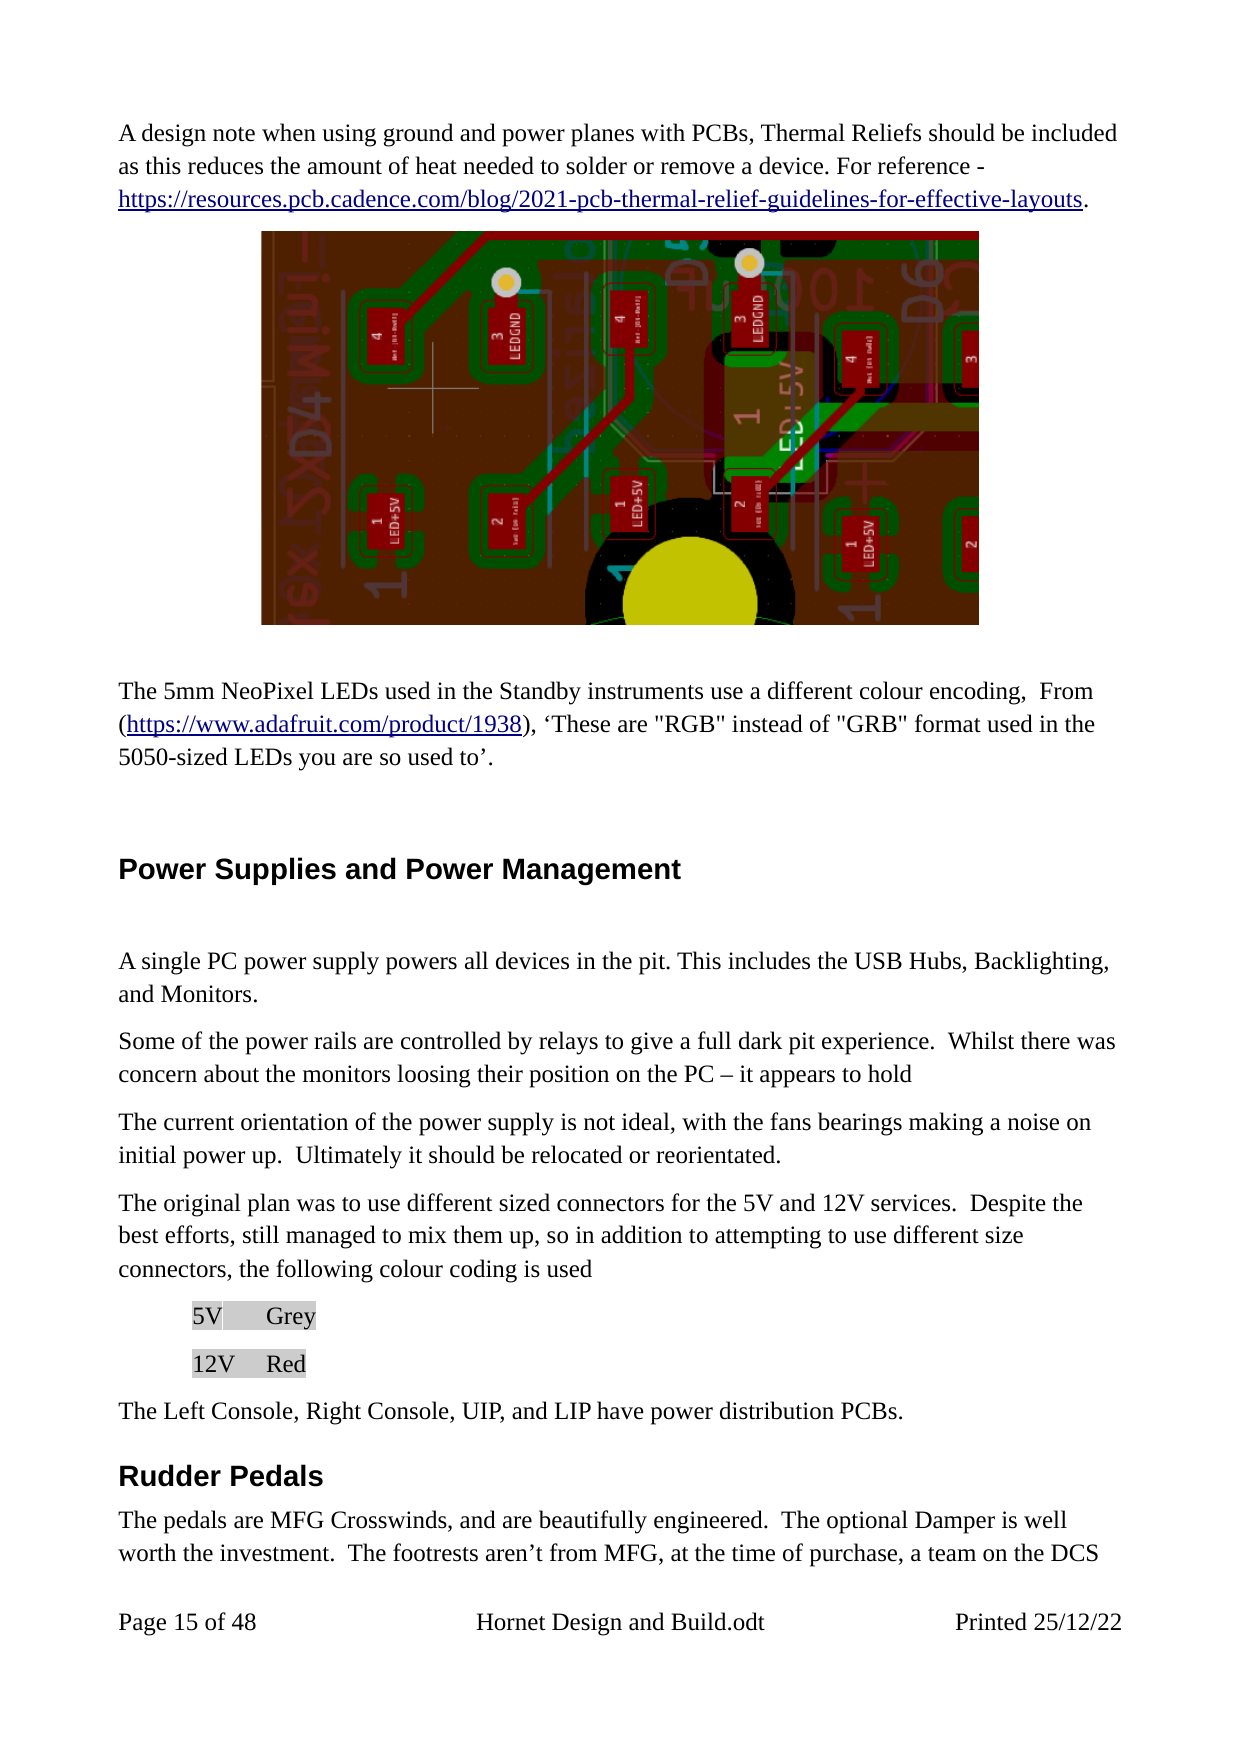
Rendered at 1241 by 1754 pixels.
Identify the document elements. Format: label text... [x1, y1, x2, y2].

text A design note when using ground and power planes with PCBs, Thermal Reliefs should be included as this reduces the amount of heat needed to solder or remove a device. For reference - https://resources.pcb.cadence.com/blog/2021-pcb-thermal-relief-guidelines-for-effective-layouts. [118, 118, 1122, 213]
text The original plan was to use different sized connectors for the 5V and 12V services. Despite the best efforts, still managed to mix them up, so in addition to attempting to use different size connectors, the following colour coding is used [118, 1188, 1122, 1282]
text The Left Console, Right Console, UIP, and LIP have power distribution PCBs. [118, 1396, 1122, 1425]
text The pedals are MFG Crosswinds, and are beautifully engineered. The optional Damper is well worth the investment. The footrests aren’t from MFG, at the time of purchase, a team on the DCS [118, 1505, 1122, 1567]
text 5V Grey [118, 1301, 1122, 1330]
text The current orientation of the power supply is not ideal, with the fans bearings making a noise on initial power up. Ultimately it should be relocated or reorientated. [118, 1107, 1122, 1169]
text 12V Red [118, 1349, 1122, 1378]
subtitle Power Supplies and Power Management [118, 852, 1122, 886]
text Some of the power rails are controlled by relays to give a full dark pit experience. Whilst there was concern about the monitors loosing their position on the PC – it appears to hold [118, 1026, 1122, 1088]
text The 5mm NeoPixel LEDs used in the Standby instruments use a different colour encoding, From (https://www.adafruit.com/product/1938), ‘These are "RGB" instead of "GRB" format used in the 5050-sized LEDs you are so used to’. [118, 676, 1122, 771]
text A single PC power supply powers all devices in the pit. This includes the USB Hubs, Backlighting, and Monitors. [118, 946, 1122, 1007]
picture [261, 231, 979, 625]
subtitle Rudder Pedals [118, 1459, 1122, 1492]
